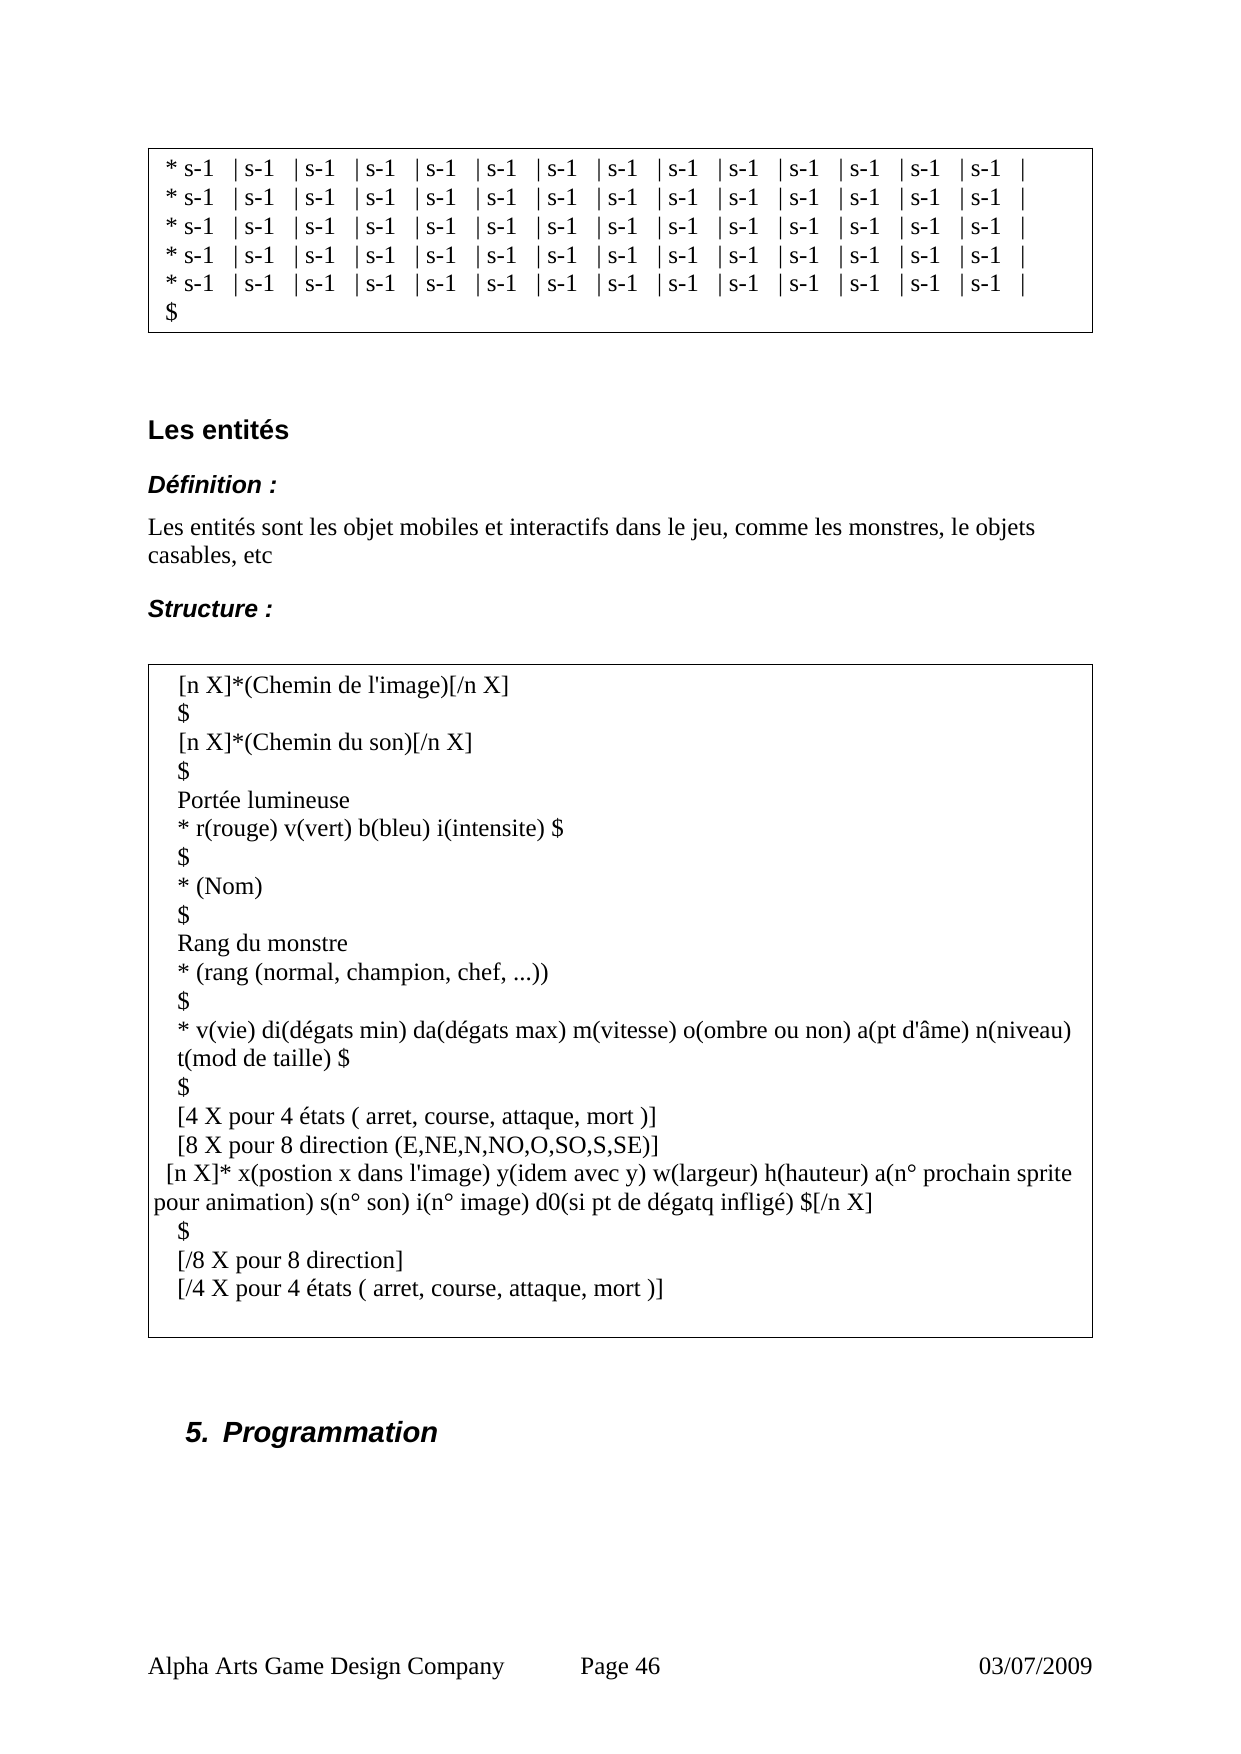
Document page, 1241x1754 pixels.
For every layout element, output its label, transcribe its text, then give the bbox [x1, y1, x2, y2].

subtitle Structure : [148, 594, 1092, 623]
table_header * s-1 | s-1 | s-1 | s-1 | s-1 | s-1 | s-1 | s-1 | s-1 | s-1 | s-1 | s-1 | s-1 | s-1 | * s-1 | s-1 | s-1 | s-1 | s-1 | s-1 | s-1 | s-1 | s-1 | s-1 | s-1 | s-1 | s-1 | s-1 | * s-1 | s-1 | s-1 | s-1 | s-1 | s-1 | s-1 | s-1 | s-1 | s-1 | s-1 | s-1 | s-1 | s-1 | * s-1 | s-1 | s-1 | s-1 | s-1 | s-1 | s-1 | s-1 | s-1 | s-1 | s-1 | s-1 | s-1 | s-1 | * s-1 | s-1 | s-1 | s-1 | s-1 | s-1 | s-1 | s-1 | s-1 | s-1 | s-1 | s-1 | s-1 | s-1 | $ [149, 149, 1092, 332]
subtitle Les entités [148, 414, 1092, 446]
text Les entités sont les objet mobiles et interactifs dans le jeu, comme les monstres, le objets casables, etc [148, 512, 1092, 569]
table_header [n X]*(Chemin de l'image)[/n X] $ [n X]*(Chemin du son)[/n X] $ Portée lumineuse * r(rouge) v(vert) b(bleu) i(intensite) $ $ * (Nom) $ Rang du monstre * (rang (normal, champion, chef, ...)) $ * v(vie) di(dégats min) da(dégats max) m(vitesse) o(ombre ou non) a(pt d'âme) n(niveau) t(mod de taille) $ $ [4 X pour 4 états ( arret, course, attaque, mort )] [8 X pour 8 direction (E,NE,N,NO,O,SO,S,SE)] [n X]* x(postion x dans l'image) y(idem avec y) w(largeur) h(hauteur) a(n° prochain sprite pour animation) s(n° son) i(n° image) d0(si pt de dégatq infligé) $[/n X] $ [/8 X pour 8 direction] [/4 X pour 4 états ( arret, course, attaque, mort )] [149, 665, 1092, 1337]
subtitle Programmation [185, 1416, 1092, 1449]
subtitle Définition : [148, 471, 1092, 499]
